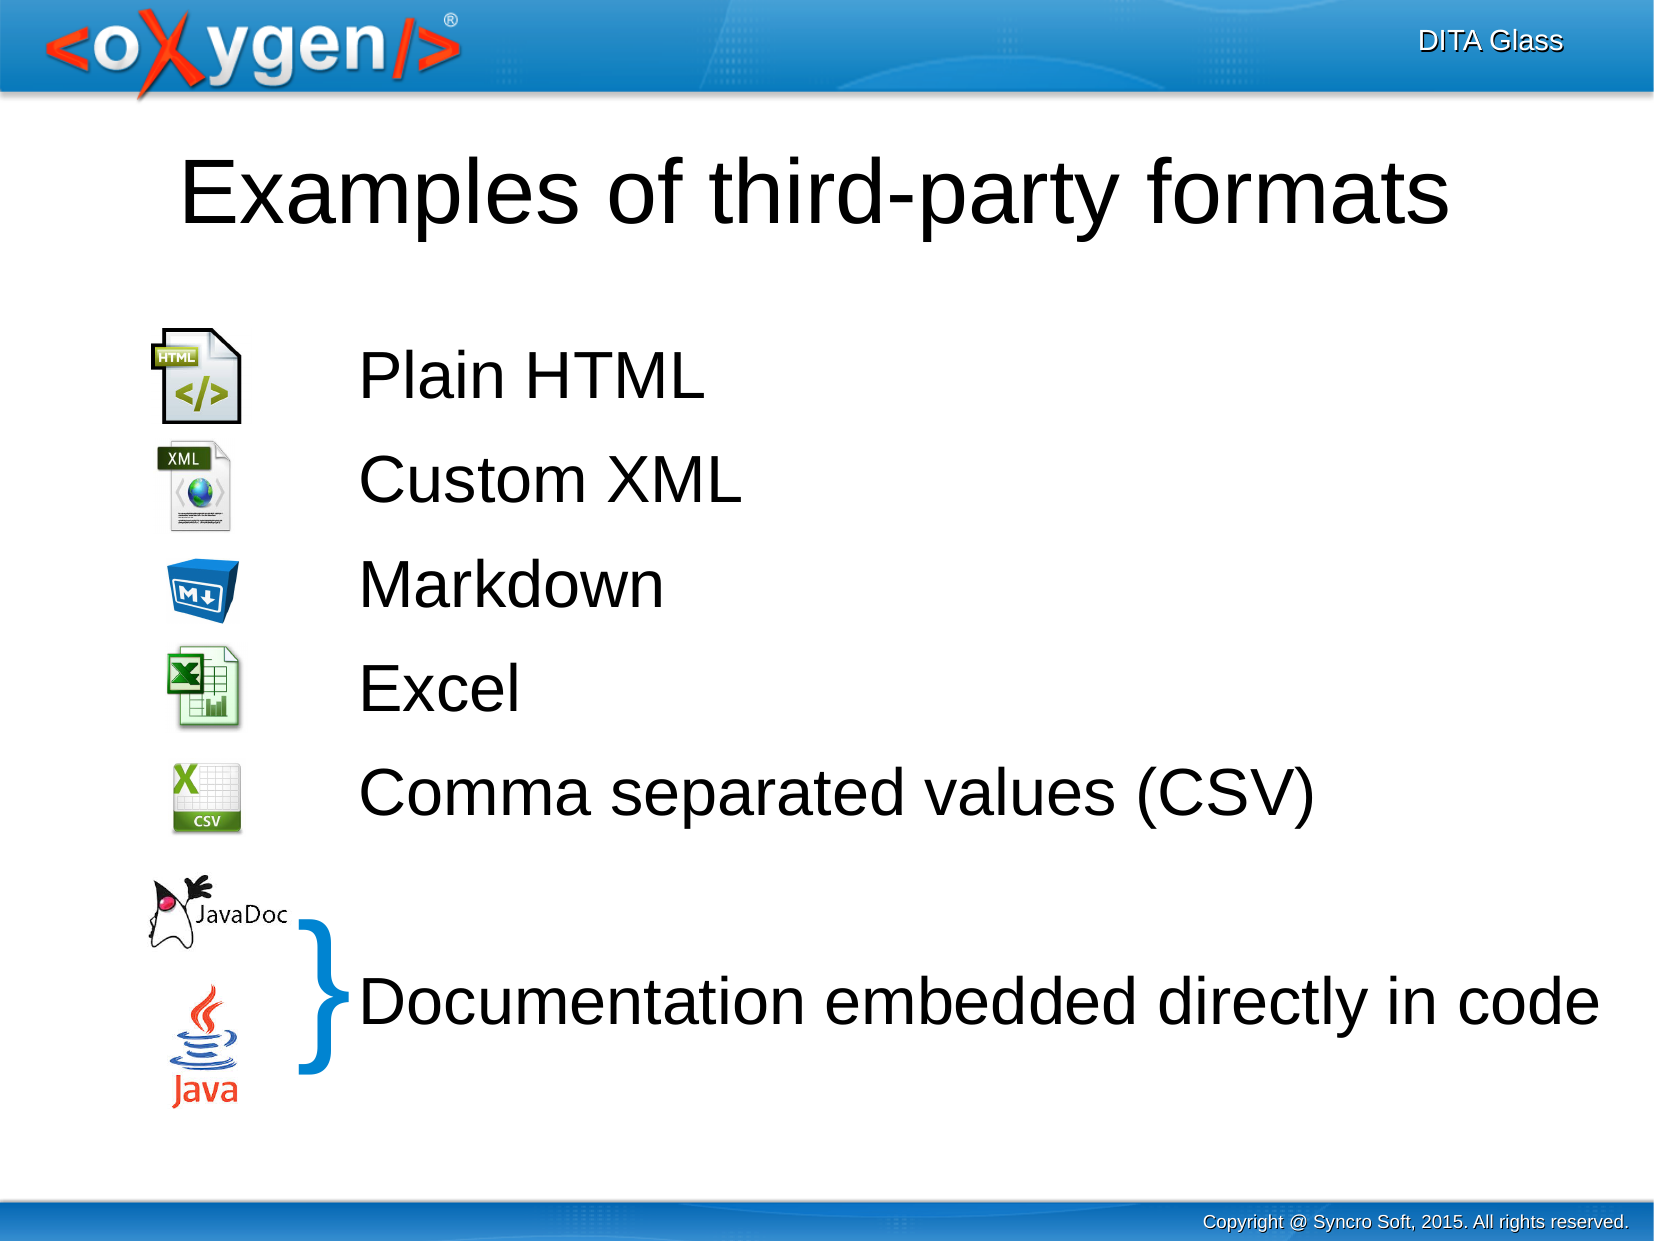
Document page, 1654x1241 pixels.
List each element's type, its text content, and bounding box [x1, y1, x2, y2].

list Plain HTML Custom XML Markdown Excel Comma separated values (CSV) Documentation embedded directly in code [287, 338, 1654, 1189]
picture [166, 558, 240, 624]
title Examples of third-party formats [82, 78, 1550, 304]
picture [153, 438, 235, 534]
text_box } [281, 882, 367, 1084]
picture [139, 980, 279, 1117]
picture [0, 1195, 1654, 1241]
picture [168, 758, 246, 838]
picture [136, 872, 297, 952]
picture [165, 642, 248, 733]
picture [151, 328, 252, 424]
picture [0, 0, 1654, 109]
